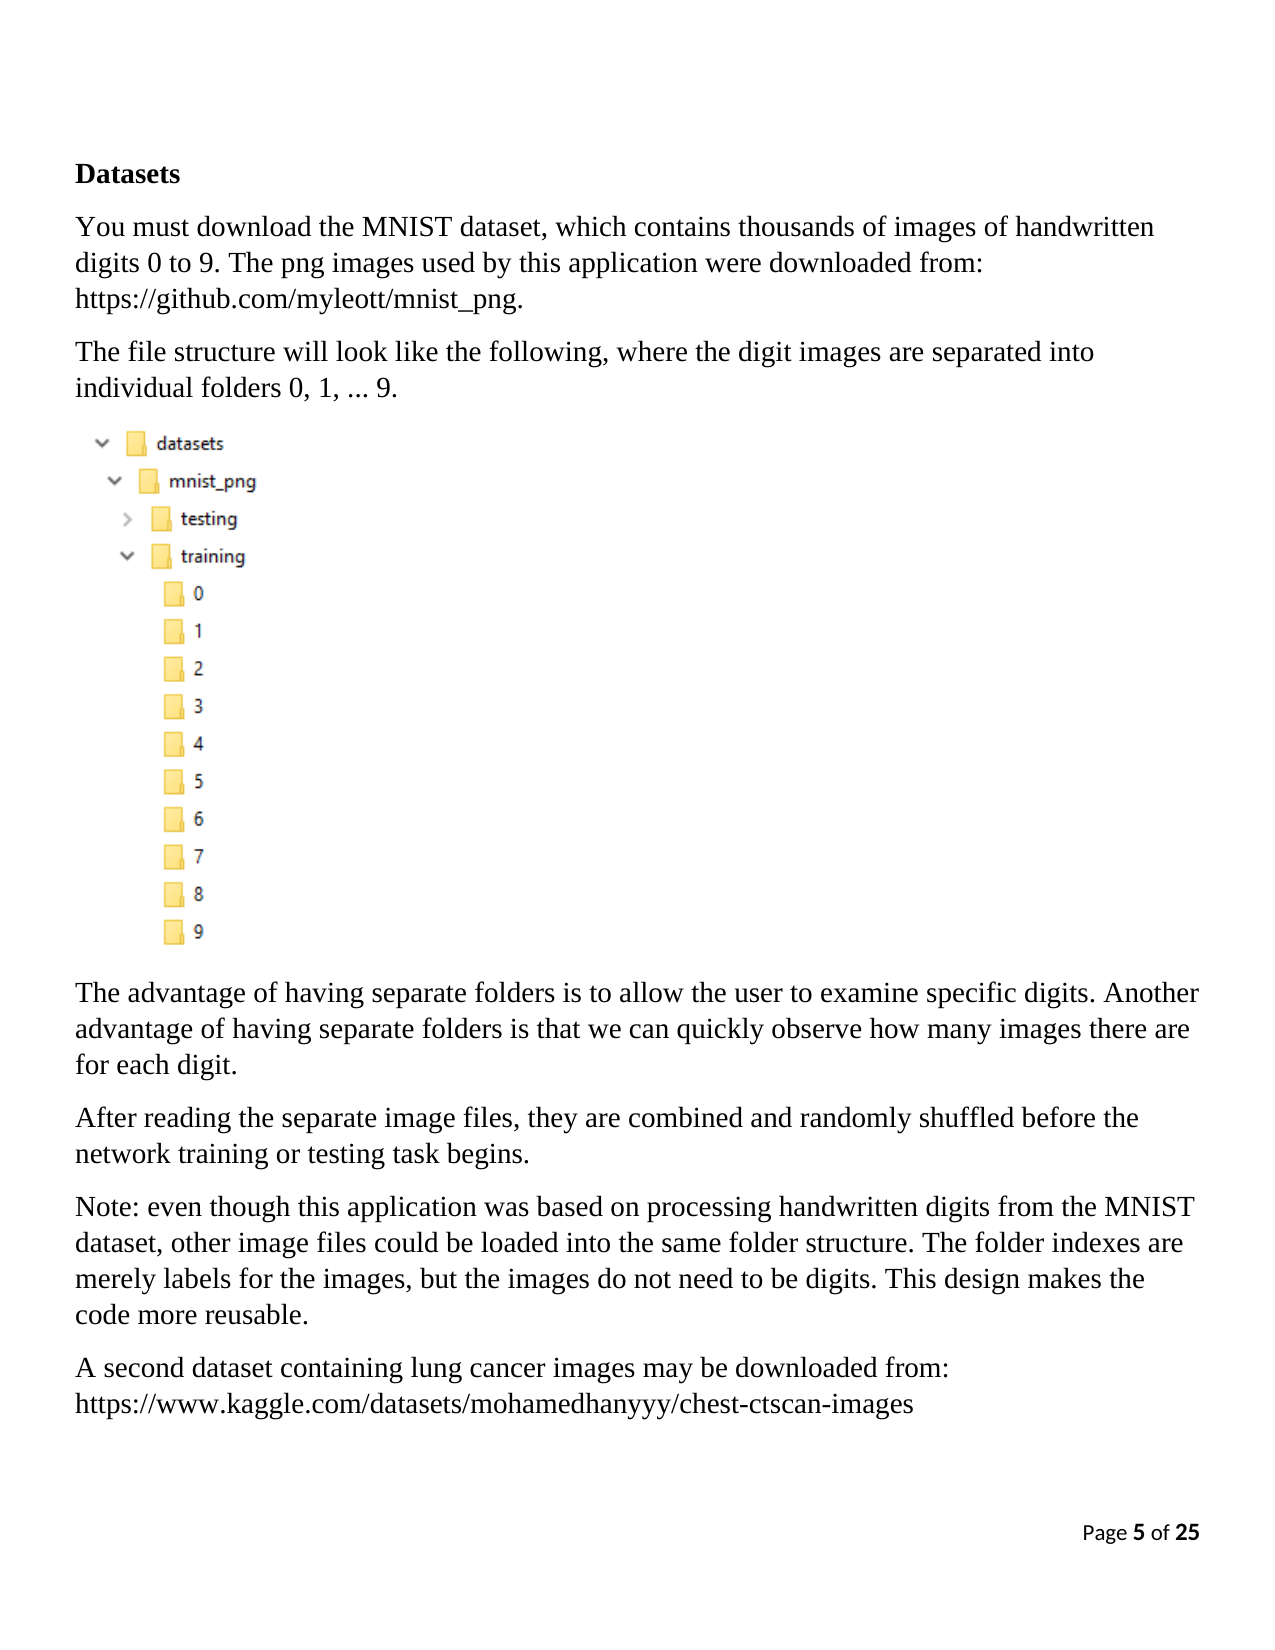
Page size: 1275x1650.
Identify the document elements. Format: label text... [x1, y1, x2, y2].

text The file structure will look like the following, where the digit images are separated into individual folders 0, 1, ... 9. [75, 334, 1200, 403]
text The advantage of having separate folders is to allow the user to examine specific digits. Another advantage of having separate folders is that we can quickly observe how many images there are for each digit. [75, 975, 1200, 1081]
picture [75, 422, 393, 956]
text A second dataset containing lung cancer images may be downloaded from: https://www.kaggle.com/datasets/mohamedhanyyy/chest-ctscan-images [75, 1350, 1200, 1420]
text After reading the separate image files, they are combined and randomly shuffled before the network training or testing task begins. [75, 1100, 1200, 1169]
text You must download the MNIST dataset, which contains thousands of images of handwritten digits 0 to 9. The png images used by this application were downloaded from: https://github.com/myleott/mnist_png. [75, 209, 1200, 314]
text Datasets [75, 156, 1200, 189]
text Note: even though this application was based on processing handwritten digits from the MNIST dataset, other image files could be loaded into the same folder structure. The folder indexes are merely labels for the images, but the images do not need to be digits. This design makes the code more reusable. [75, 1189, 1200, 1331]
